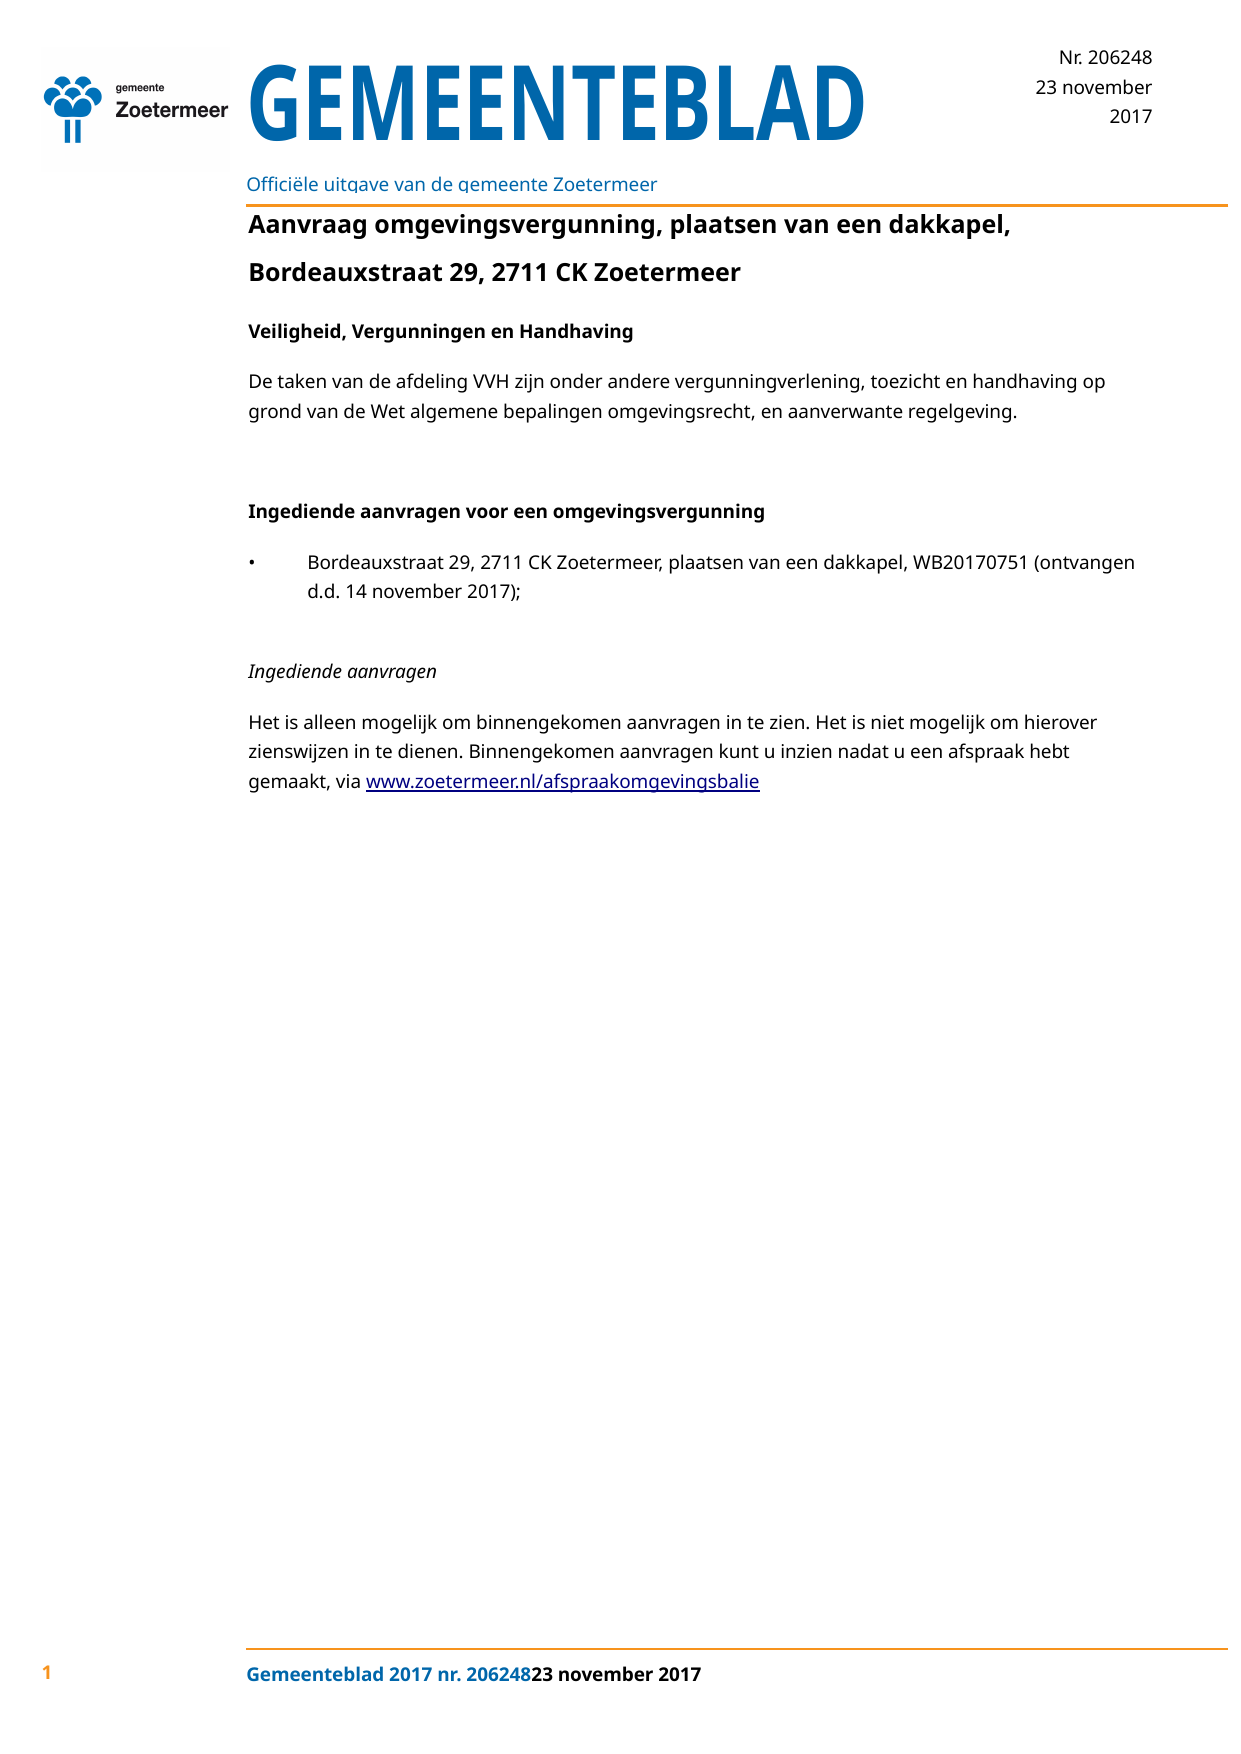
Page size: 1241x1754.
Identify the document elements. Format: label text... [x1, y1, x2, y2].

picture [41, 47, 231, 172]
text Ingediende aanvragen [248, 659, 1152, 684]
text De taken van de afdeling VVH zijn onder andere vergunningverlening, toezicht en handhaving op grond van de Wet algemene bepalingen omgevingsrecht, en aanverwante regelgeving. [248, 368, 1152, 424]
list Bordeauxstraat 29, 2711 CK Zoetermeer, plaatsen van een dakkapel, WB20170751 (ontvangen d.d. 14 november 2017); [248, 549, 1152, 604]
text Aanvraag omgevingsvergunning, plaatsen van een dakkapel, Bordeauxstraat 29, 2711 CK Zoetermeer [248, 207, 1152, 288]
text Het is alleen mogelijk om binnengekomen aanvragen in te zien. Het is niet mogelijk om hierover zienswijzen in te dienen. Binnengekomen aanvragen kunt u inzien nadat u een afspraak hebt gemaakt, via www.zoetermeer.nl/afspraakomgevingsbalie [248, 709, 1152, 794]
text Ingediende aanvragen voor een omgevingsvergunning [248, 499, 1152, 524]
text Veiligheid, Vergunningen en Handhaving [248, 318, 1152, 344]
